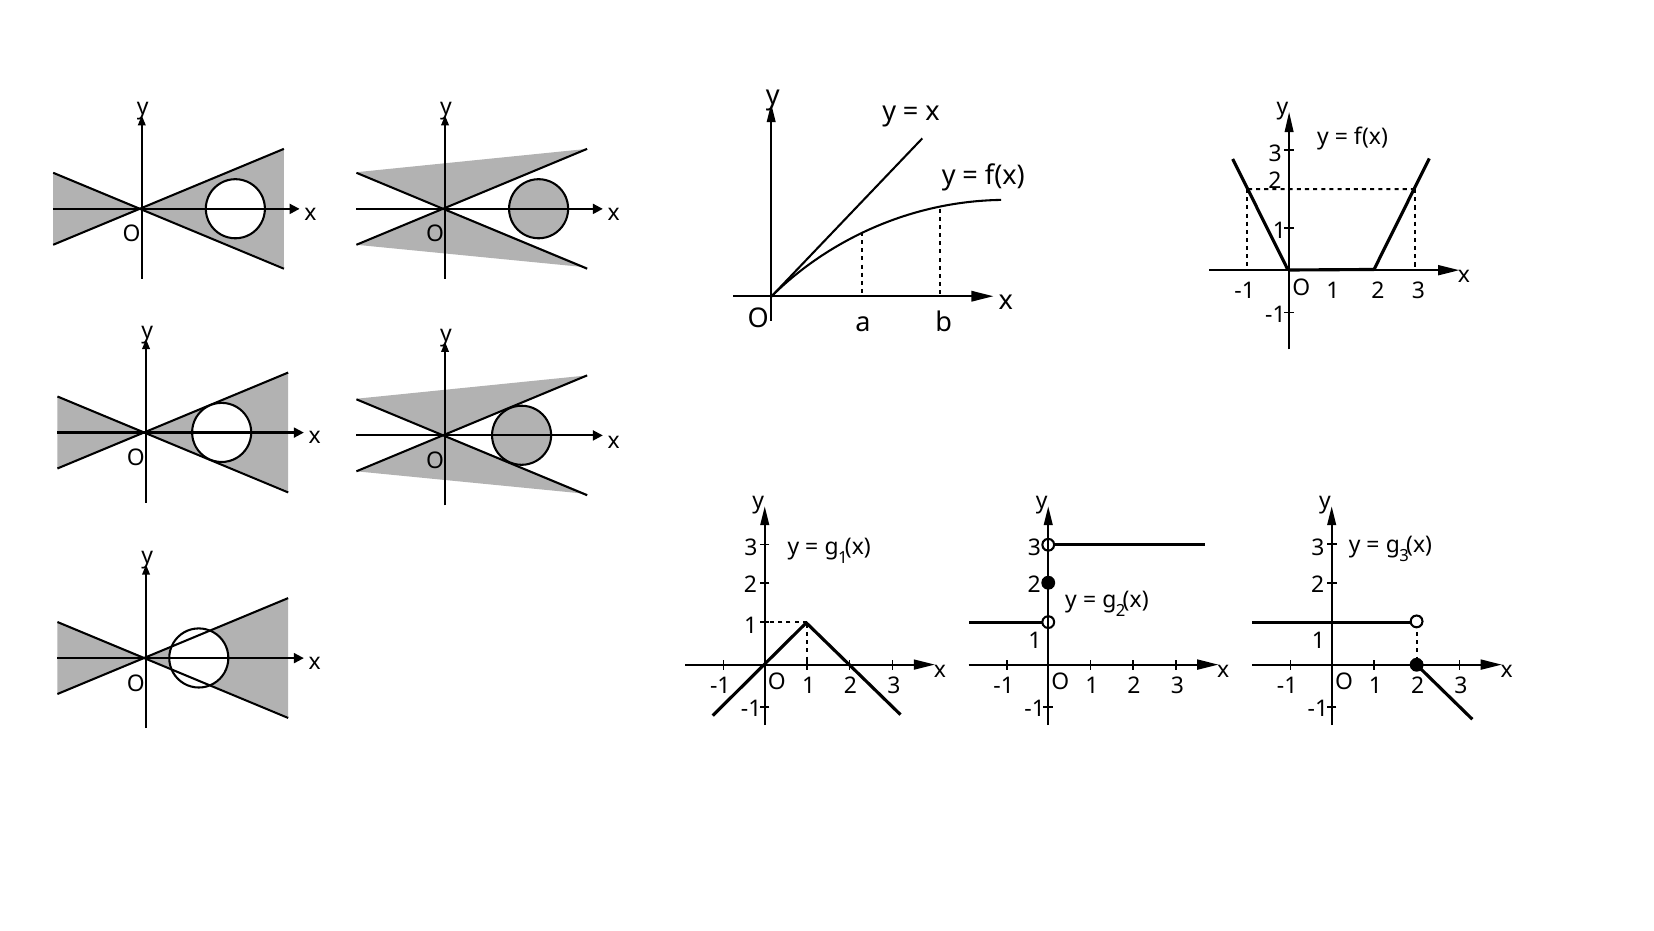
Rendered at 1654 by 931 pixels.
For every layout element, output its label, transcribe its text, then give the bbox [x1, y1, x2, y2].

text_box O [755, 657, 806, 710]
text_box O [411, 210, 434, 220]
text_box O [107, 211, 141, 262]
text_box y = x [867, 84, 968, 132]
text_box O [152, 659, 165, 665]
text_box -1 [978, 661, 1038, 709]
text_box [440, 115, 450, 126]
text_box 1 [787, 661, 828, 709]
text_box [592, 203, 603, 215]
text_box 2 [1049, 588, 1053, 609]
text_box [1410, 615, 1423, 628]
text_box O [148, 210, 161, 216]
text_box [971, 290, 983, 302]
text_box O [153, 434, 165, 439]
text_box 3 [1296, 523, 1331, 572]
text_box [141, 564, 151, 575]
text_box x [1443, 250, 1477, 295]
text_box O [1277, 263, 1311, 315]
text_box y [1021, 477, 1063, 521]
text_box [53, 175, 132, 208]
text_box [137, 115, 146, 126]
text_box 2 [1101, 591, 1142, 639]
text_box y [122, 82, 164, 127]
text_box [161, 210, 284, 267]
text_box 1 [1070, 661, 1111, 709]
text_box [464, 446, 576, 493]
text_box -1 [1262, 661, 1322, 709]
text_box 1 [1354, 661, 1395, 709]
text_box [492, 436, 552, 465]
text_box O [143, 212, 161, 262]
text_box -1 [726, 684, 786, 733]
text_box y = f(x) [1302, 112, 1463, 155]
text_box 3 [1049, 523, 1054, 541]
text_box 1 [729, 609, 770, 649]
text_box 2 [1296, 572, 1331, 609]
text_box y [1304, 477, 1346, 521]
text_box -1 [1293, 684, 1353, 733]
text_box O [411, 211, 444, 262]
text_box [1480, 659, 1485, 670]
text_box 2 [1012, 561, 1047, 609]
text_box x [592, 188, 626, 232]
text_box 1 [1258, 207, 1299, 255]
text_box [1327, 506, 1337, 526]
text_box [358, 163, 444, 207]
text_box -1 [1250, 290, 1310, 338]
text_box O [112, 435, 145, 485]
text_box y [126, 306, 168, 350]
text_box [165, 434, 289, 491]
text_box x [1485, 645, 1519, 689]
text_box 3 [872, 661, 913, 709]
text_box [1438, 264, 1443, 276]
text_box [153, 374, 289, 431]
text_box y [737, 477, 779, 521]
text_box 2 [729, 572, 770, 609]
text_box [165, 659, 289, 716]
text_box 2 [1253, 177, 1294, 205]
text_box x [293, 412, 327, 456]
text_box O [1333, 657, 1373, 710]
text_box [464, 220, 577, 267]
text_box O [1038, 664, 1047, 684]
text_box 1 [1311, 266, 1352, 315]
text_box a [840, 295, 891, 340]
text_box [359, 224, 411, 251]
text_box O [411, 436, 436, 447]
text_box O [450, 436, 464, 442]
text_box [1049, 616, 1055, 628]
text_box x [289, 188, 323, 232]
text_box [1410, 658, 1423, 671]
text_box 3 [1049, 549, 1054, 572]
text_box [1042, 616, 1047, 628]
text_box 2 [1356, 266, 1397, 315]
text_box 3 [1439, 690, 1458, 709]
text_box [57, 624, 136, 657]
text_box 2 [1396, 661, 1437, 709]
text_box [172, 672, 208, 688]
text_box [1049, 539, 1055, 551]
text_box [141, 339, 151, 350]
text_box [289, 203, 300, 215]
text_box 3 [1013, 523, 1047, 572]
text_box 2 [1422, 661, 1437, 681]
text_box [913, 659, 918, 670]
text_box [440, 342, 450, 352]
text_box [1043, 506, 1053, 526]
text_box [293, 427, 304, 438]
text_box O [446, 439, 464, 488]
text_box [1042, 539, 1047, 551]
text_box 3 [1253, 129, 1295, 177]
text_box x [293, 637, 327, 682]
text_box 3 [1384, 536, 1425, 584]
text_box y [751, 68, 793, 113]
text_box x [918, 645, 953, 689]
text_box b [920, 295, 971, 340]
text_box y = g (x) [1336, 520, 1495, 563]
text_box -1 [1219, 266, 1279, 315]
text_box y = f(x) [927, 148, 1088, 195]
text_box x [1202, 645, 1236, 689]
text_box O [411, 437, 444, 488]
text_box x [592, 416, 626, 460]
text_box y [425, 309, 467, 353]
text_box O [112, 660, 145, 711]
text_box y = g (x) [772, 522, 934, 565]
text_box [592, 430, 603, 441]
text_box [509, 179, 569, 208]
text_box [293, 652, 304, 664]
text_box [172, 628, 208, 644]
text_box [360, 451, 411, 477]
text_box [1042, 576, 1055, 589]
text_box y [1261, 82, 1304, 127]
text_box O [1322, 664, 1331, 684]
text_box 2 [1112, 661, 1153, 709]
text_box y = g (x) [1050, 575, 1212, 618]
text_box O [147, 661, 165, 711]
text_box O [1049, 657, 1090, 710]
text_box 3 [1156, 661, 1197, 709]
text_box [509, 210, 569, 239]
text_box -1 [1009, 684, 1069, 733]
text_box [57, 434, 135, 467]
text_box 2 [829, 661, 870, 709]
text_box 3 [1397, 266, 1438, 315]
text_box [147, 151, 284, 208]
text_box O [446, 212, 464, 262]
text_box 1 [1333, 616, 1338, 664]
text_box 3 [729, 523, 770, 572]
text_box 2 [1333, 572, 1337, 582]
text_box x [983, 273, 1017, 318]
text_box O [147, 436, 165, 485]
text_box y [425, 82, 467, 127]
text_box [57, 398, 135, 431]
text_box O [732, 291, 786, 343]
text_box 3 [1333, 545, 1337, 572]
text_box O [1287, 263, 1330, 268]
text_box [1197, 659, 1202, 670]
text_box O [753, 657, 768, 670]
text_box [57, 659, 136, 692]
text_box [53, 210, 131, 243]
text_box [359, 389, 444, 433]
text_box 2 [1333, 584, 1337, 609]
text_box [446, 149, 581, 206]
text_box [766, 113, 776, 123]
text_box [446, 376, 580, 432]
text_box 3 [1439, 661, 1480, 709]
text_box 3 [1333, 526, 1337, 543]
text_box [152, 600, 289, 657]
text_box O [452, 210, 464, 215]
text_box 1 [1297, 616, 1331, 664]
text_box 1 [1049, 626, 1054, 664]
text_box y [126, 531, 168, 576]
text_box -1 [695, 661, 755, 709]
text_box 1 [1013, 616, 1047, 664]
text_box 1 [823, 538, 864, 586]
text_box [492, 405, 552, 434]
